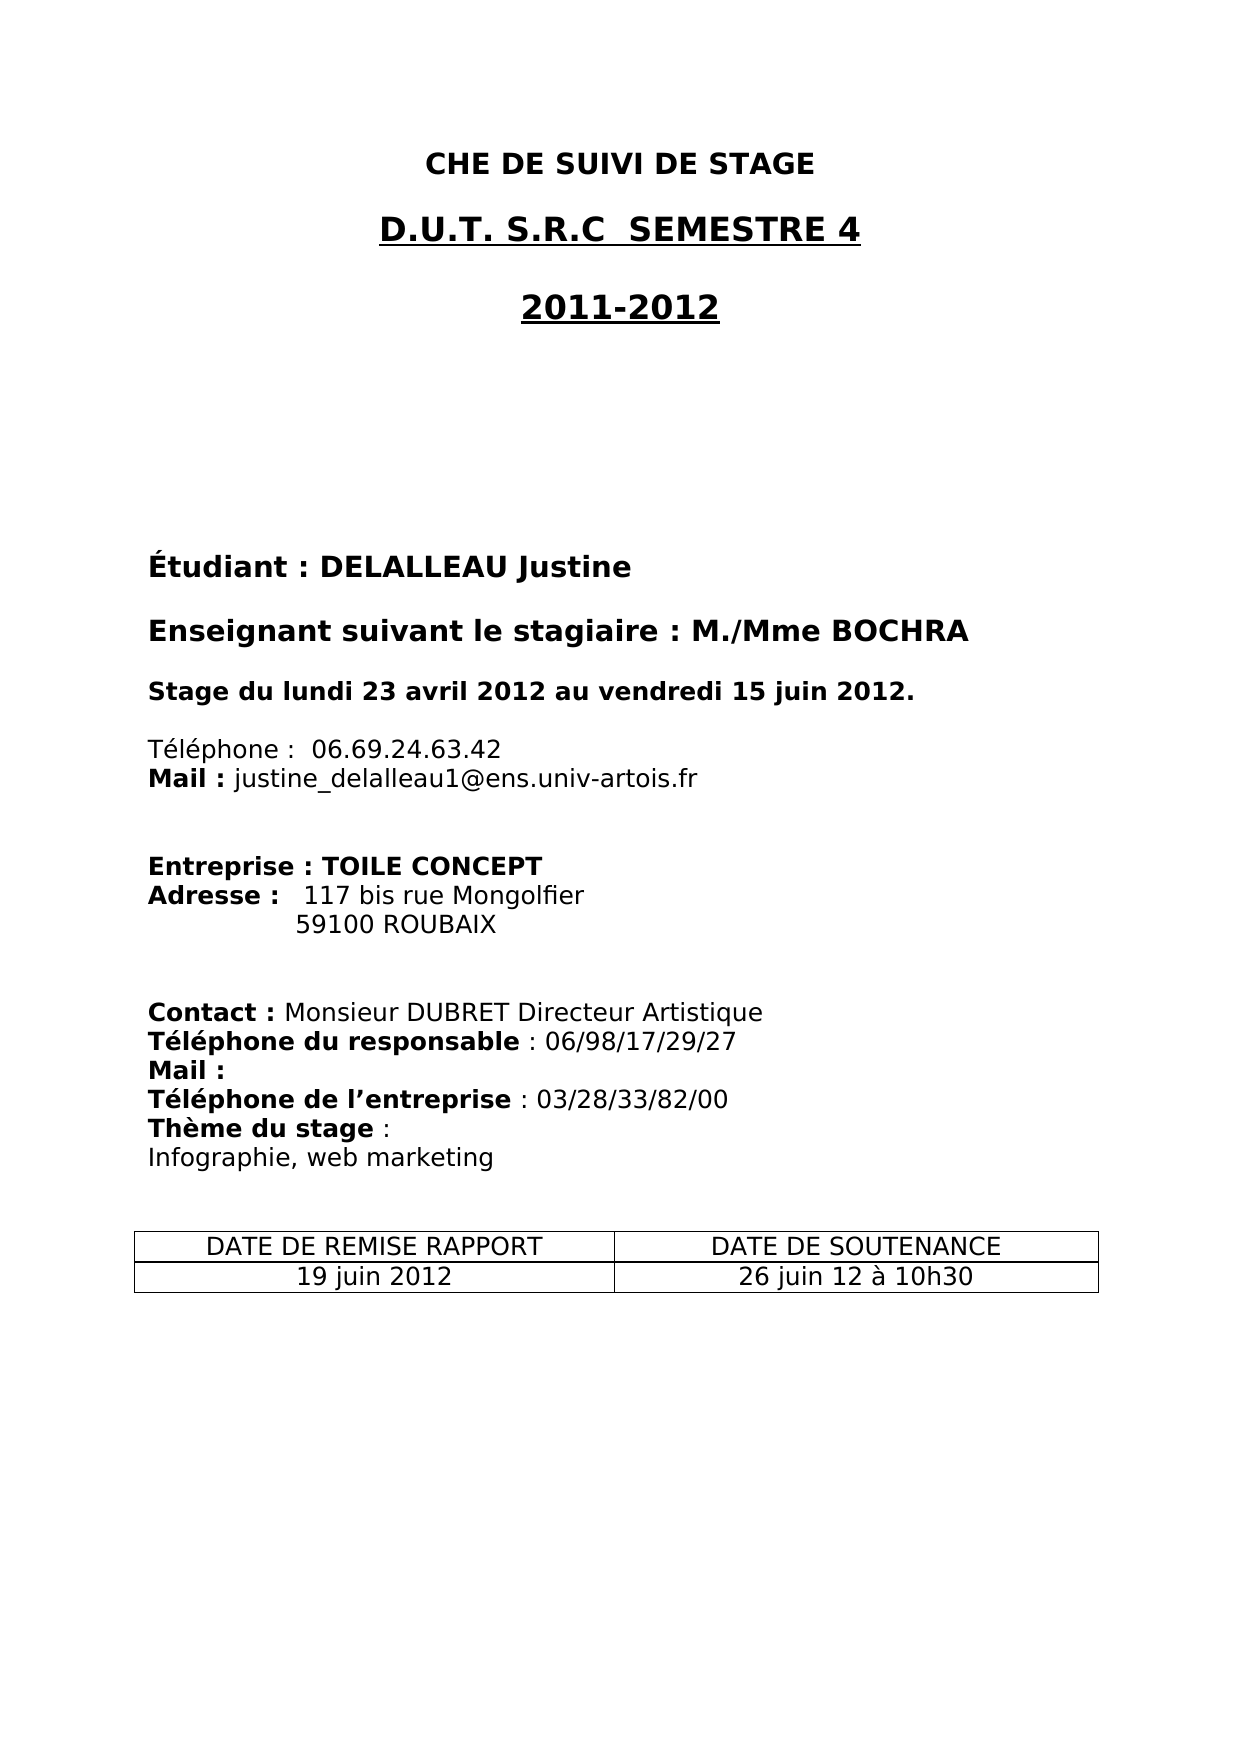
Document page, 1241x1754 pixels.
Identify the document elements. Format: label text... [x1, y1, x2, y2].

text Entreprise : TOILE CONCEPT [148, 852, 1093, 881]
text Mail : [148, 1056, 1093, 1085]
text 2011-2012 [148, 288, 1093, 327]
table_header DATE DE REMISE RAPPORT [135, 1232, 614, 1261]
table_cell 26 juin 12 à 10h30 [615, 1263, 1098, 1292]
text Thème du stage : [148, 1114, 1093, 1144]
table_header DATE DE SOUTENANCE [615, 1232, 1098, 1261]
text Téléphone du responsable : 06/98/17/29/27 [148, 1027, 1093, 1056]
text Mail : justine_delalleau1@ens.univ-artois.fr [148, 764, 1093, 794]
text Étudiant : DELALLEAU Justine [148, 551, 1093, 585]
text Téléphone : 06.69.24.63.42 [148, 735, 1093, 764]
text Contact : Monsieur DUBRET Directeur Artistique [148, 998, 1093, 1027]
text 59100 ROUBAIX [148, 910, 1093, 939]
text D.U.T. S.R.C SEMESTRE 4 [148, 211, 1093, 249]
table_cell 19 juin 2012 [135, 1263, 614, 1292]
text Adresse : 117 bis rue Mongolfier [148, 881, 1093, 910]
text Enseignant suivant le stagiaire : M./Mme BOCHRA [148, 614, 1093, 648]
text Téléphone de l’entreprise : 03/28/33/82/00 [148, 1085, 1093, 1114]
text Infographie, web marketing [148, 1144, 1093, 1173]
text CHE DE SUIVI DE STAGE [148, 148, 1093, 182]
text Stage du lundi 23 avril 2012 au vendredi 15 juin 2012. [148, 677, 1093, 706]
